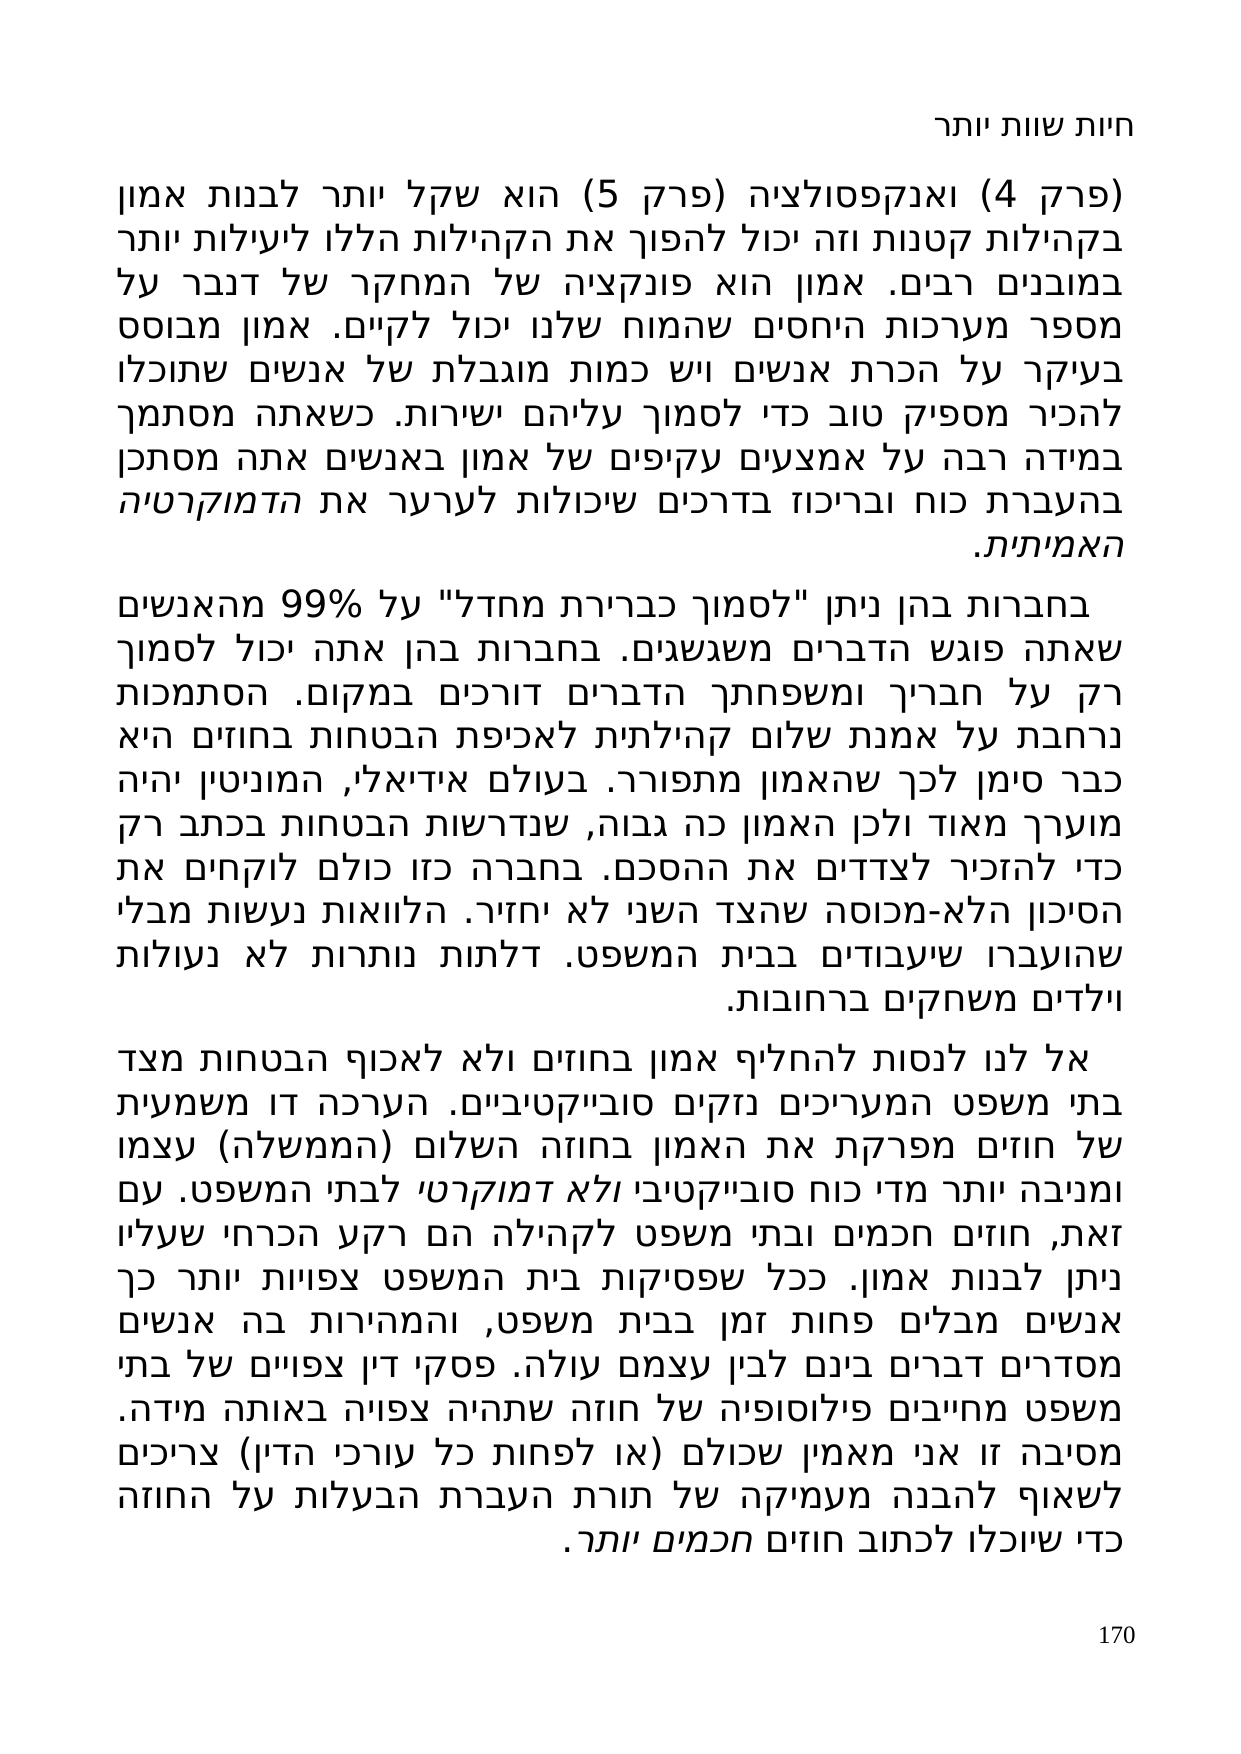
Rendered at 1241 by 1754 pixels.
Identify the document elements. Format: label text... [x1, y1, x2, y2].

text בחברות בהן ניתן "לסמוך כברירת מחדל" על 99% מהאנשים שאתה פוגש הדברים משגשגים. בחברות בהן אתה יכול לסמוך רק על חבריך ומשפחתך הדברים דורכים במקום. הסתמכות נרחבת על אמנת שלום קהילתית לאכיפת הבטחות בחוזים היא כבר סימן לכך שהאמון מתפורר. בעולם אידיאלי, המוניטין יהיה מוערך מאוד ולכן האמון כה גבוה, שנדרשות הבטחות בכתב רק כדי להזכיר לצדדים את ההסכם. בחברה כזו כולם לוקחים את הסיכון הלא-מכוסה שהצד השני לא יחזיר. הלוואות נעשות מבלי שהועברו שיעבודים בבית המשפט. דלתות נותרות לא נעולות וילדים משחקים ברחובות. [116, 582, 1124, 1020]
text (פרק 4) ואנקפסולציה (פרק 5) הוא שקל יותר לבנות אמון בקהילות קטנות וזה יכול להפוך את הקהילות הללו ליעילות יותר במובנים רבים. אמון הוא פונקציה של המחקר של דנבר על מספר מערכות היחסים שהמוח שלנו יכול לקיים. אמון מבוסס בעיקר על הכרת אנשים ויש כמות מוגבלת של אנשים שתוכלו להכיר מספיק טוב כדי לסמוך עליהם ישירות. כשאתה מסתמך במידה רבה על אמצעים עקיפים של אמון באנשים אתה מסתכן בהעברת כוח ובריכוז בדרכים שיכולות לערער את הדמוקרטיה האמיתית. [116, 172, 1124, 566]
text אל לנו לנסות להחליף אמון בחוזים ולא לאכוף הבטחות מצד בתי משפט המעריכים נזקים סובייקטיביים. הערכה דו משמעית של חוזים מפרקת את האמון בחוזה השלום (הממשלה) עצמו ומניבה יותר מדי כוח סובייקטיבי ולא דמוקרטי לבתי המשפט. עם זאת, חוזים חכמים ובתי משפט לקהילה הם רקע הכרחי שעליו ניתן לבנות אמון. ככל שפסיקות בית המשפט צפויות יותר כך אנשים מבלים פחות זמן בבית משפט, והמהירות בה אנשים מסדרים דברים בינם לבין עצמם עולה. פסקי דין צפויים של בתי משפט מחייבים פילוסופיה של חוזה שתהיה צפויה באותה מידה. מסיבה זו אני מאמין שכולם (או לפחות כל עורכי הדין) צריכים לשאוף להבנה מעמיקה של תורת העברת הבעלות על החוזה כדי שיוכלו לכתוב חוזים חכמים יותר. [116, 1036, 1124, 1561]
